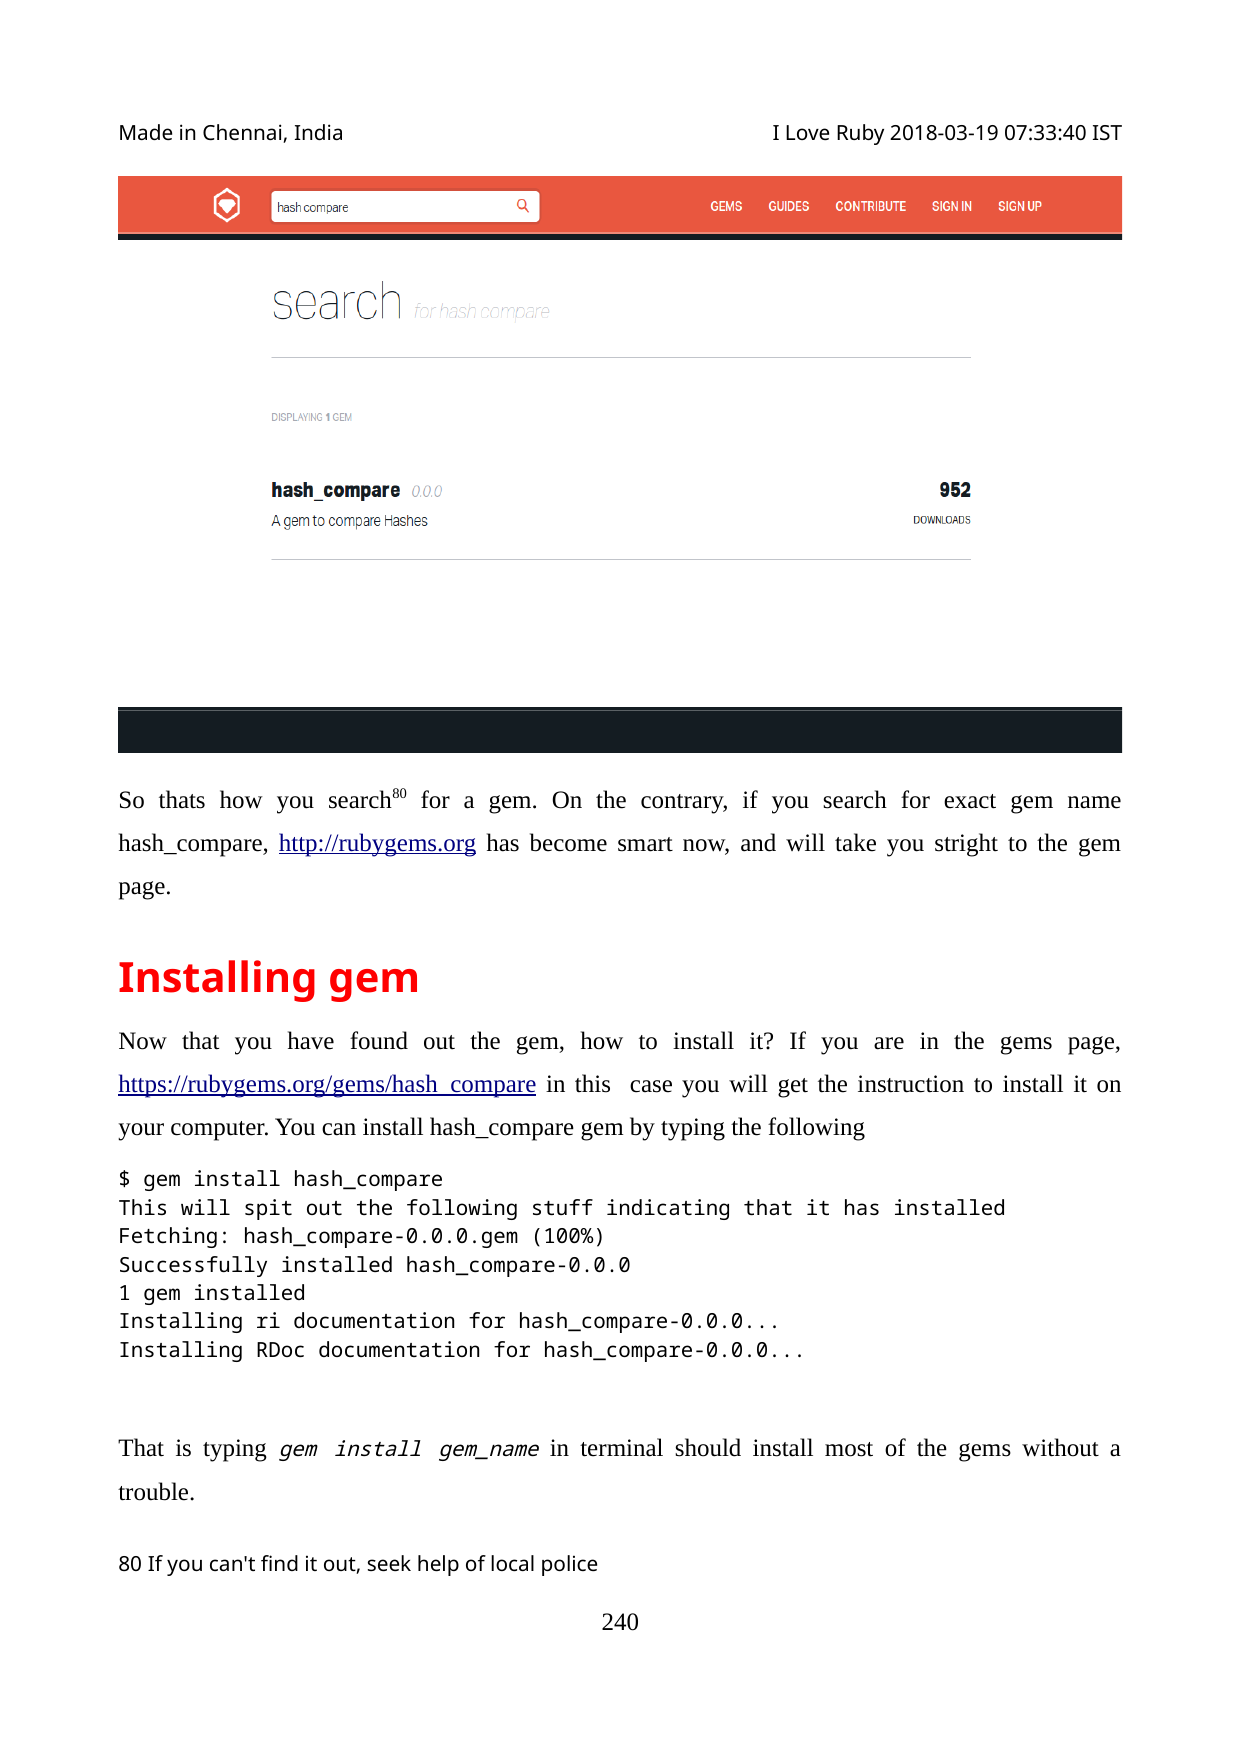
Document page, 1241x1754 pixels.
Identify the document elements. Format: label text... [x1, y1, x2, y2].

subtitle Installing gem [118, 948, 1122, 1005]
text $ gem install hash_compare [118, 1164, 1122, 1193]
text Installing RDoc documentation for hash_compare-0.0.0... [118, 1335, 1122, 1363]
text So thats how you search for a gem. On the contrary, if you search for exact gem name hash_compare, http://rubygems.org has become smart now, and will take you stright to the gem page. [118, 785, 1122, 900]
text Now that you have found out the gem, how to install it? If you are in the gems page, https://rubygems.org/gems/hash_compare in this case you will get the instruction to install it on your computer. You can install hash_compare gem by typing the following [118, 1026, 1122, 1141]
text If you can't find it out, seek help of local police [118, 1549, 1122, 1578]
text Fetching: hash_compare-0.0.0.gem (100%) [118, 1221, 1122, 1250]
text 1 gem installed [118, 1278, 1122, 1307]
text This will spit out the following stuff indicating that it has installed [118, 1193, 1122, 1221]
text That is typing gem install gem_name in terminal should install most of the gems without a trouble. [118, 1433, 1122, 1506]
text Successfully installed hash_compare-0.0.0 [118, 1250, 1122, 1278]
text Installing ri documentation for hash_compare-0.0.0... [118, 1307, 1122, 1335]
picture [118, 176, 1123, 753]
